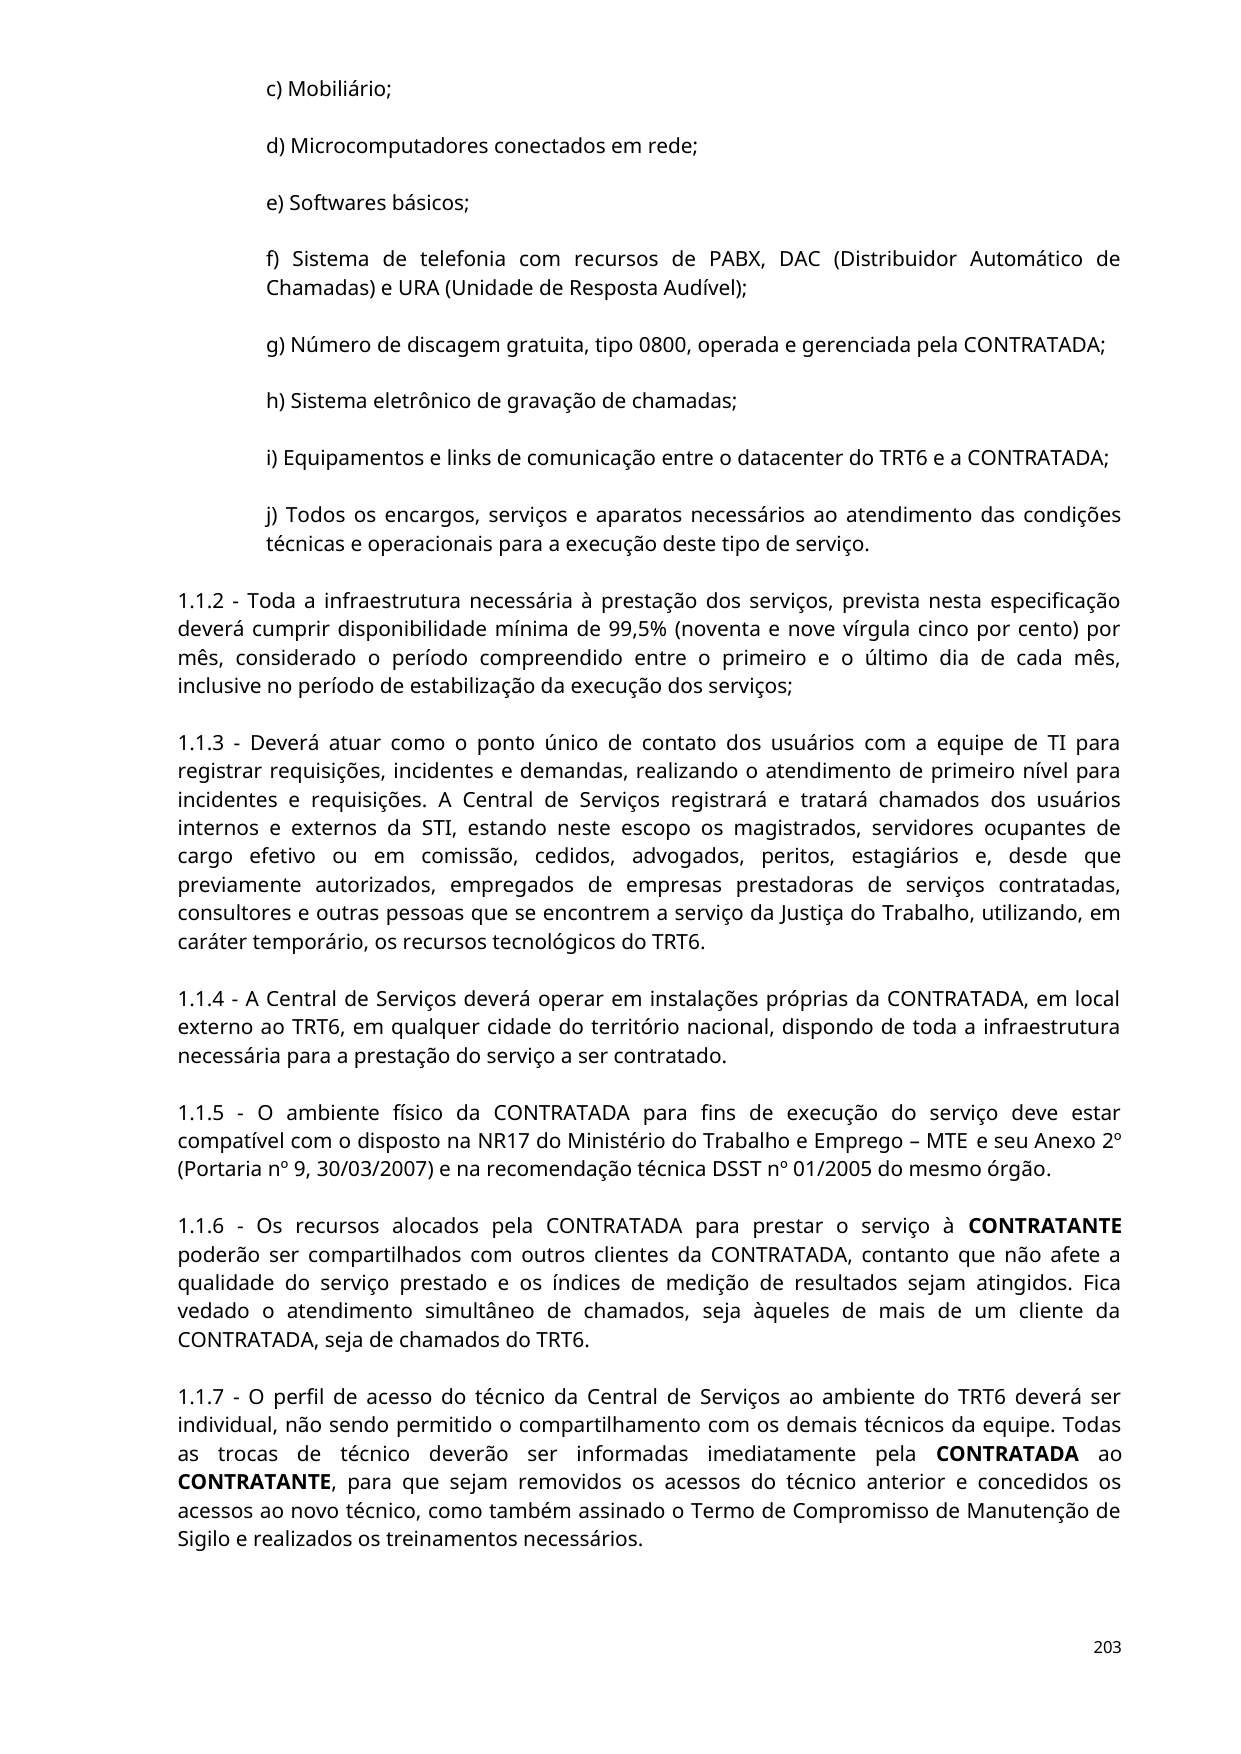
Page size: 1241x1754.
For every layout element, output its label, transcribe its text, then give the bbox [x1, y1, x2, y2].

text e) Softwares básicos; [266, 188, 1122, 216]
text f) Sistema de telefonia com recursos de PABX, DAC (Distribuidor Automático de Chamadas) e URA (Unidade de Resposta Audível); [266, 244, 1122, 301]
text d) Microcomputadores conectados em rede; [266, 131, 1122, 159]
text g) Número de discagem gratuita, tipo 0800, operada e gerenciada pela CONTRATADA; [266, 330, 1122, 358]
text 1.1.3 - Deverá atuar como o ponto único de contato dos usuários com a equipe de TI para registrar requisições, incidentes e demandas, realizando o atendimento de primeiro nível para incidentes e requisições. A Central de Serviços registrará e tratará chamados dos usuários internos e externos da STI, estando neste escopo os magistrados, servidores ocupantes de cargo efetivo ou em comissão, cedidos, advogados, peritos, estagiários e, desde que previamente autorizados, empregados de empresas prestadoras de serviços contratadas, consultores e outras pessoas que se encontrem a serviço da Justiça do Trabalho, utilizando, em caráter temporário, os recursos tecnológicos do TRT6. [177, 728, 1122, 955]
text j) Todos os encargos, serviços e aparatos necessários ao atendimento das condições técnicas e operacionais para a execução deste tipo de serviço. [266, 500, 1122, 557]
text 1.1.5 - O ambiente físico da CONTRATADA para fins de execução do serviço deve estar compatível com o disposto na NR17 do Ministério do Trabalho e Emprego – MTE e seu Anexo 2º (Portaria nº 9, 30/03/2007) e na recomendação técnica DSST nº 01/2005 do mesmo órgão. [177, 1098, 1122, 1183]
text 1.1.4 - A Central de Serviços deverá operar em instalações próprias da CONTRATADA, em local externo ao TRT6, em qualquer cidade do território nacional, dispondo de toda a infraestrutura necessária para a prestação do serviço a ser contratado. [177, 984, 1122, 1069]
text i) Equipamentos e links de comunicação entre o datacenter do TRT6 e a CONTRATADA; [266, 443, 1122, 472]
text 1.1.6 - Os recursos alocados pela CONTRATADA para prestar o serviço à CONTRATANTE poderão ser compartilhados com outros clientes da CONTRATADA, contanto que não afete a qualidade do serviço prestado e os índices de medição de resultados sejam atingidos. Fica vedado o atendimento simultâneo de chamados, seja àqueles de mais de um cliente da CONTRATADA, seja de chamados do TRT6. [177, 1211, 1122, 1353]
text h) Sistema eletrônico de gravação de chamadas; [266, 387, 1122, 415]
text 1.1.2 - Toda a infraestrutura necessária à prestação dos serviços, prevista nesta especificação deverá cumprir disponibilidade mínima de 99,5% (noventa e nove vírgula cinco por cento) por mês, considerado o período compreendido entre o primeiro e o último dia de cada mês, inclusive no período de estabilização da execução dos serviços; [177, 586, 1122, 699]
text c) Mobiliário; [266, 74, 1122, 102]
text 1.1.7 - O perfil de acesso do técnico da Central de Serviços ao ambiente do TRT6 deverá ser individual, não sendo permitido o compartilhamento com os demais técnicos da equipe. Todas as trocas de técnico deverão ser informadas imediatamente pela CONTRATADA ao CONTRATANTE, para que sejam removidos os acessos do técnico anterior e concedidos os acessos ao novo técnico, como também assinado o Termo de Compromisso de Manutenção de Sigilo e realizados os treinamentos necessários. [177, 1382, 1122, 1553]
